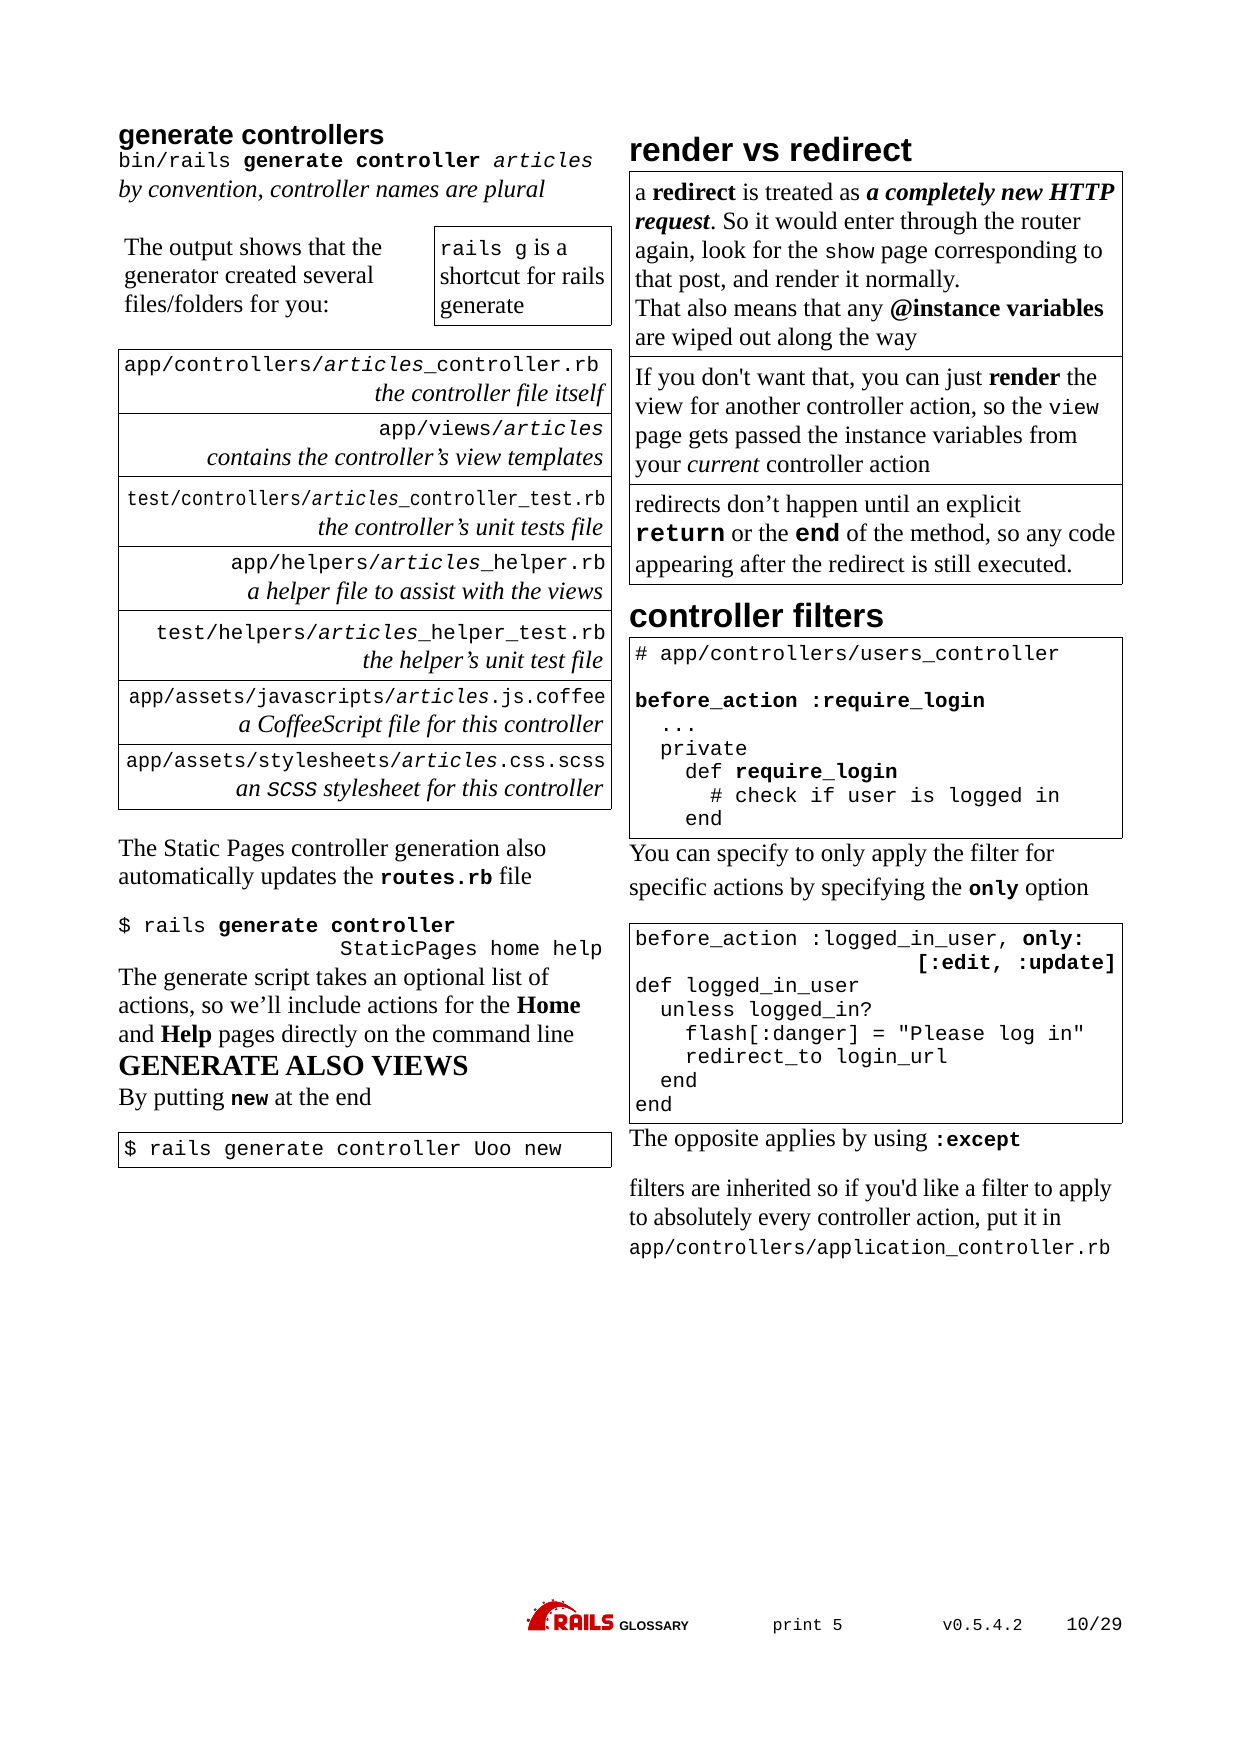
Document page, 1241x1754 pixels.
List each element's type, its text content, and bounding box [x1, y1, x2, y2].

table_cell app/helpers/articles_helper.rb a helper file to assist with the views [119, 547, 611, 610]
table_cell If you don't want that, you can just render the view for another controller action, so the view page gets passed the instance variables from your current controller action [630, 357, 1122, 484]
text The Static Pages controller generation also automatically updates the routes.rb file [118, 833, 611, 891]
subtitle render vs redirect [629, 130, 1122, 168]
text You can specify to only apply the filter for specific actions by specifying the only option [629, 839, 1122, 902]
text bin/rails generate controller articles [118, 150, 611, 174]
text filters are inherited so if you'd like a filter to apply to absolutely every controller action, put it in app/controllers/application_controller.rb [629, 1173, 1122, 1260]
table_cell test/controllers/articles_controller_test.rb the controller’s unit tests file [119, 477, 611, 546]
table_cell app/assets/javascripts/articles.js.coffee a CoffeeScript file for this controller [119, 681, 611, 744]
table_cell app/views/articles contains the controller’s view templates [119, 414, 611, 476]
table_header # app/controllers/users_controller before_action :require_login ... private def require_login # check if user is logged in end [630, 638, 1122, 838]
table_cell redirects don’t happen until an explicit return or the end of the method, so any code appearing after the redirect is still executed. [630, 485, 1122, 584]
table_header rails g is a shortcut for rails generate [435, 227, 611, 325]
subtitle controller filters [629, 596, 1122, 634]
text The generate script takes an optional list of actions, so we’ll include actions for the Home and Help pages directly on the command line [118, 962, 611, 1048]
text $ rails generate controller [118, 914, 611, 938]
table_header $ rails generate controller Uoo new [119, 1133, 611, 1167]
text The opposite applies by using :except [629, 1124, 1122, 1153]
table_cell test/helpers/articles_helper_test.rb the helper’s unit test file [119, 611, 611, 680]
table_header a redirect is treated as a completely new HTTP request. So it would enter through the router again, look for the show page corresponding to that post, and render it normally. That also means that any @instance variables are wiped out along the way [630, 172, 1122, 356]
table_header before_action :logged_in_user, only: [:edit, :update] def logged_in_user unless logged_in? flash[:danger] = "Please log in" redirect_to login_url end end [630, 924, 1122, 1123]
text By putting new at the end [118, 1082, 611, 1111]
table_header The output shows that the generator created several files/folders for you: [118, 226, 434, 325]
table_header app/controllers/articles_controller.rb the controller file itself [119, 350, 611, 412]
text by convention, controller names are plural [118, 174, 611, 202]
table_cell app/assets/stylesheets/articles.css.scss an SCSS stylesheet for this controller [119, 745, 611, 809]
text StaticPages home help [118, 938, 611, 962]
subtitle generate controllers [118, 118, 611, 150]
text GENERATE ALSO VIEWS [118, 1048, 611, 1082]
